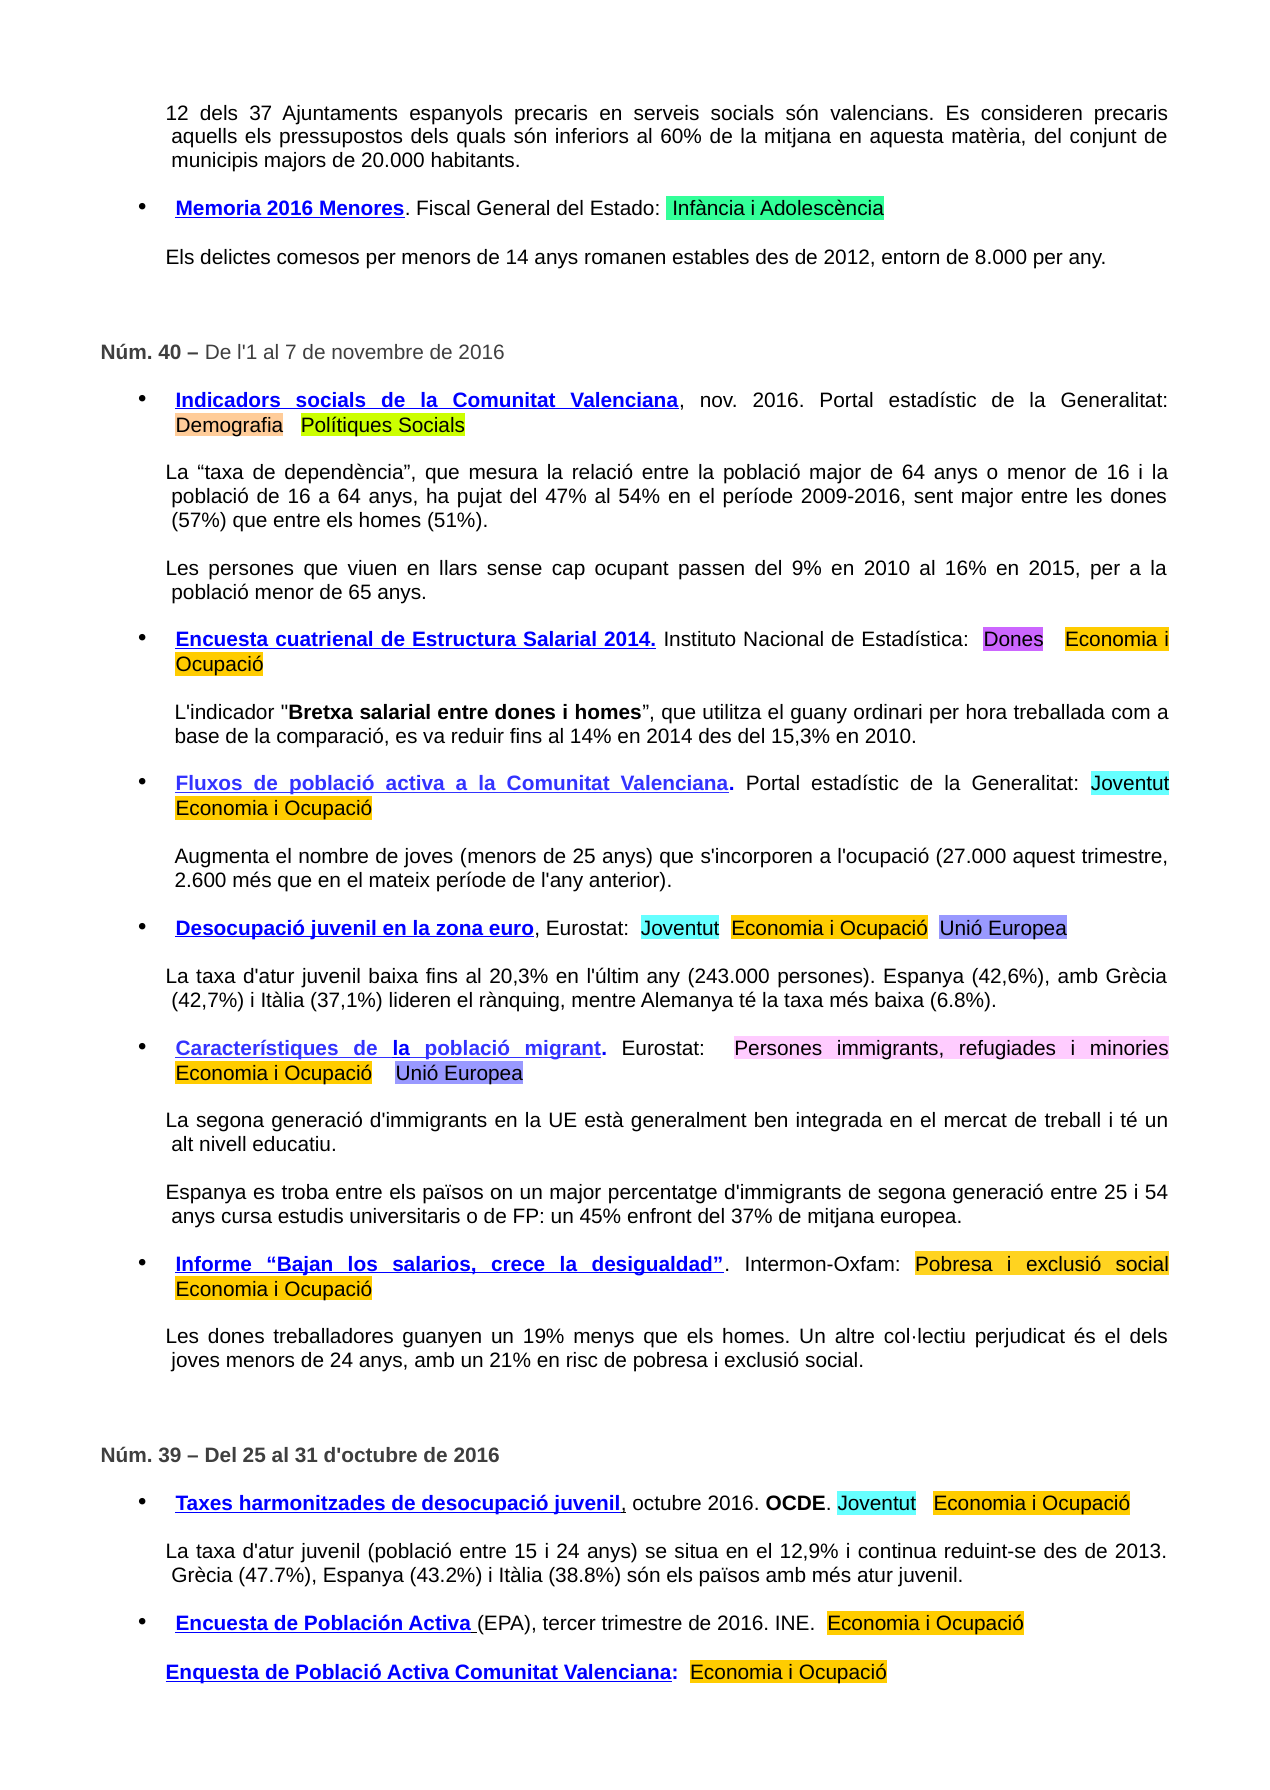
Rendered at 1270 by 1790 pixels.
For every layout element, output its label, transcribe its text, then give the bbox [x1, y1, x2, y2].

list Indicadors socials de la Comunitat Valenciana, nov. 2016. Portal estadístic de la Generalitat: Demografia Polítiques Socials [138, 387, 1169, 436]
text Espanya es troba entre els països on un major percentatge d'immigrants de segona generació entre 25 i 54 anys cursa estudis universitaris o de FP: un 45% enfront del 37% de mitjana europea. [165, 1180, 1169, 1228]
list Taxes harmonitzades de desocupació juvenil, octubre 2016. OCDE. Joventut Economia i Ocupació [138, 1491, 1169, 1516]
text 12 dels 37 Ajuntaments espanyols precaris en serveis socials són valencians. Es consideren precaris aquells els pressupostos dels quals són inferiors al 60% de la mitjana en aquesta matèria, del conjunt de municipis majors de 20.000 habitants. [165, 100, 1169, 172]
text Les dones treballadores guanyen un 19% menys que els homes. Un altre col·lectiu perjudicat és el dels joves menors de 24 anys, amb un 21% en risc de pobresa i exclusió social. [165, 1324, 1169, 1372]
list Encuesta cuatrienal de Estructura Salarial 2014. Instituto Nacional de Estadística: Dones Economia i Ocupació [138, 627, 1169, 676]
list Informe “Bajan los salarios, crece la desigualdad”. Intermon-Oxfam: Pobresa i exclusió social Economia i Ocupació [138, 1251, 1169, 1300]
text Els delictes comesos per menors de 14 anys romanen estables des de 2012, entorn de 8.000 per any. [165, 244, 1169, 268]
list Fluxos de població activa a la Comunitat Valenciana. Portal estadístic de la Generalitat: Joventut Economia i Ocupació [138, 771, 1169, 820]
list Desocupació juvenil en la zona euro, Eurostat: Joventut Economia i Ocupació Unió Europea [138, 915, 1169, 940]
text Núm. 40 – De l'1 al 7 de novembre de 2016 [100, 340, 1169, 364]
text L'indicador "Bretxa salarial entre dones i homes”, que utilitza el guany ordinari per hora treballada com a base de la comparació, es va reduir fins al 14% en 2014 des del 15,3% en 2010. [174, 700, 1169, 748]
text La taxa d'atur juvenil (població entre 15 i 24 anys) se situa en el 12,9% i continua reduint-se des de 2013. Grècia (47.7%), Espanya (43.2%) i Itàlia (38.8%) són els països amb més atur juvenil. [165, 1539, 1169, 1587]
text La taxa d'atur juvenil baixa fins al 20,3% en l'últim any (243.000 persones). Espanya (42,6%), amb Grècia (42,7%) i Itàlia (37,1%) lideren el rànquing, mentre Alemanya té la taxa més baixa (6.8%). [165, 964, 1169, 1012]
list Memoria 2016 Menores. Fiscal General del Estado: Infància i Adolescència [138, 196, 1169, 221]
text Enquesta de Població Activa Comunitat Valenciana: Economia i Ocupació [165, 1659, 1169, 1683]
text La segona generació d'immigrants en la UE està generalment ben integrada en el mercat de treball i té un alt nivell educatiu. [165, 1108, 1169, 1156]
text Les persones que viuen en llars sense cap ocupant passen del 9% en 2010 al 16% en 2015, per a la població menor de 65 anys. [165, 556, 1169, 603]
list Característiques de la població migrant. Eurostat: Persones immigrants, refugiades i minories Economia i Ocupació Unió Europea [138, 1036, 1169, 1084]
list Encuesta de Población Activa (EPA), tercer trimestre de 2016. INE. Economia i Ocupació [138, 1611, 1169, 1636]
text Augmenta el nombre de joves (menors de 25 anys) que s'incorporen a l'ocupació (27.000 aquest trimestre, 2.600 més que en el mateix període de l'any anterior). [174, 844, 1169, 892]
text La “taxa de dependència”, que mesura la relació entre la població major de 64 anys o menor de 16 i la població de 16 a 64 anys, ha pujat del 47% al 54% en el període 2009-2016, sent major entre les dones (57%) que entre els homes (51%). [165, 460, 1169, 532]
text Núm. 39 – Del 25 al 31 d'octubre de 2016 [100, 1443, 1169, 1467]
